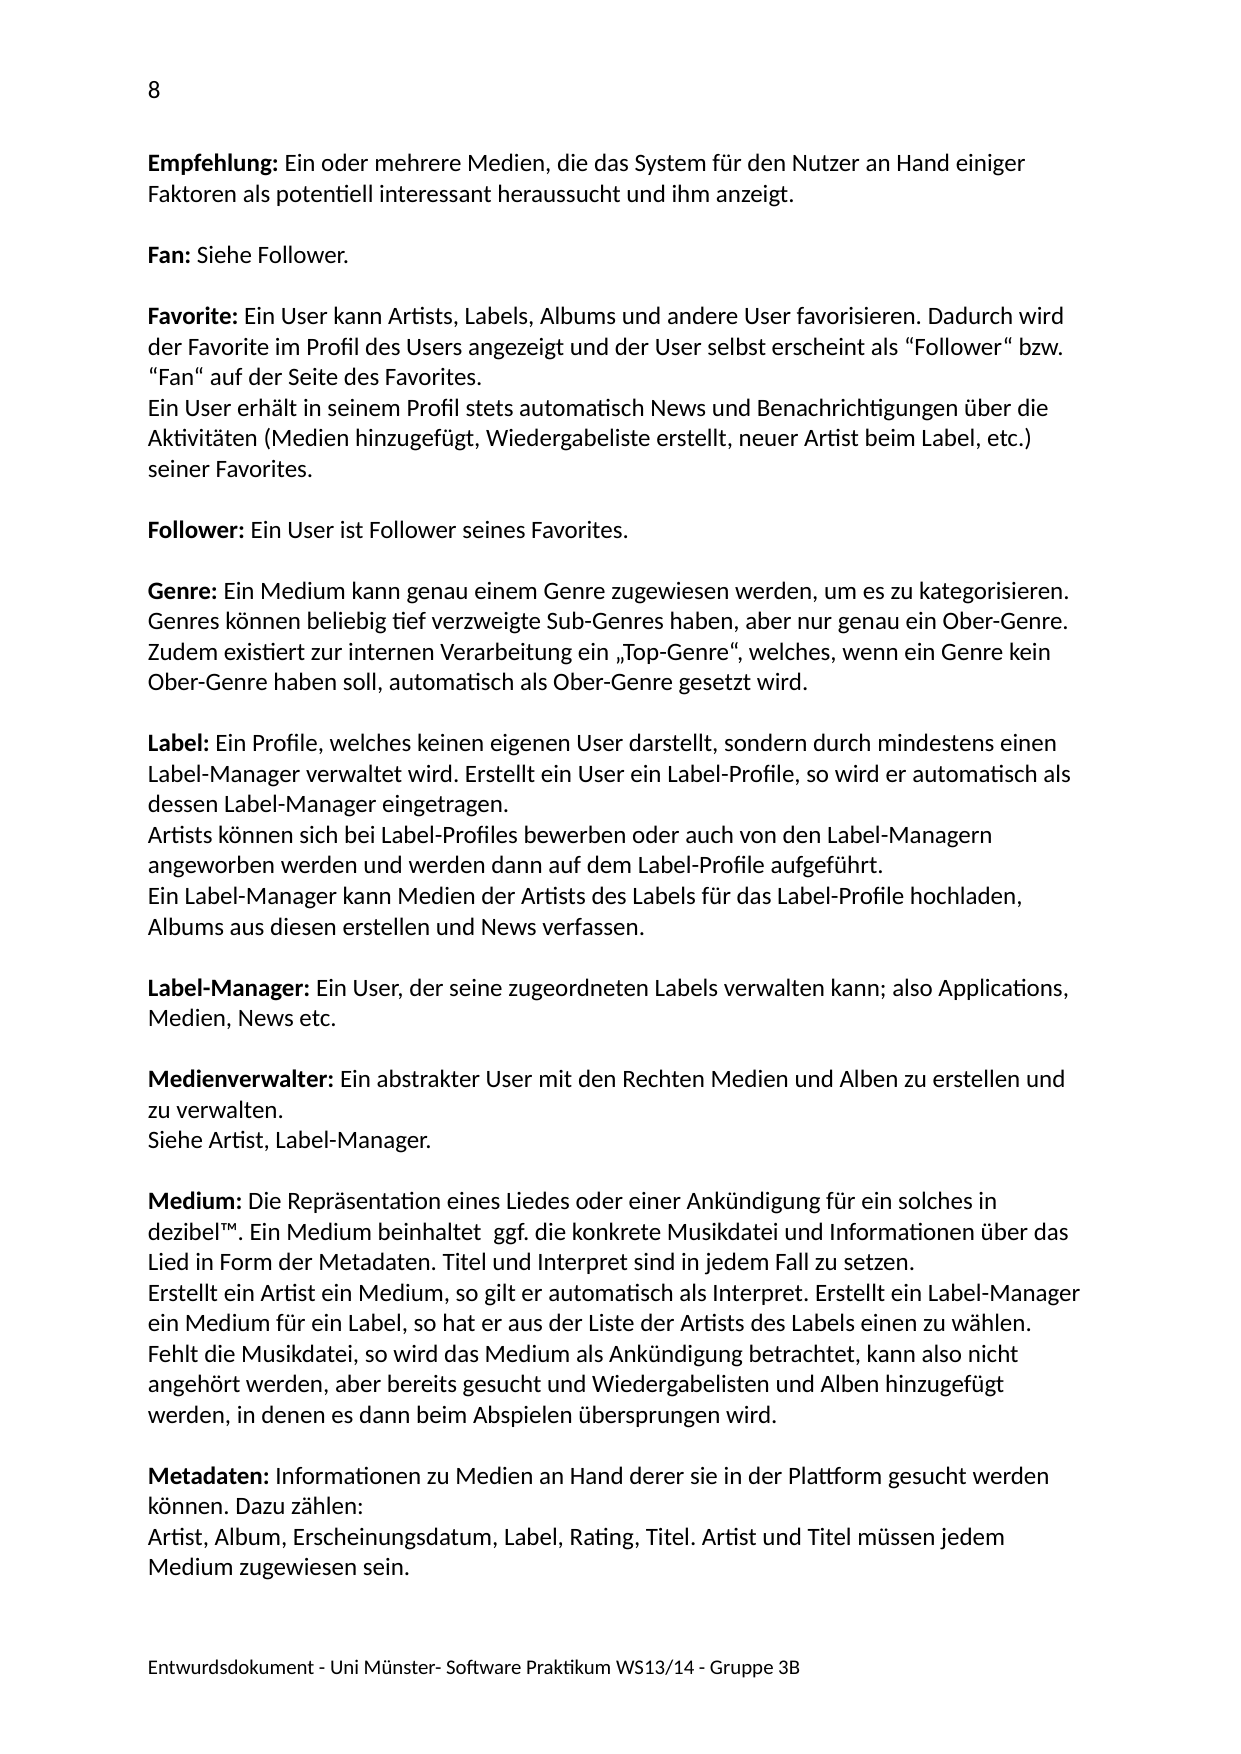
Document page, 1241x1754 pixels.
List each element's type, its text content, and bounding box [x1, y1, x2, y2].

text Empfehlung: Ein oder mehrere Medien, die das System für den Nutzer an Hand einiger Faktoren als potentiell interessant heraussucht und ihm anzeigt. [148, 148, 1093, 209]
text Label: Ein Profile, welches keinen eigenen User darstellt, sondern durch mindestens einen Label-Manager verwaltet wird. Erstellt ein User ein Label-Profile, so wird er automatisch als dessen Label-Manager eingetragen. [148, 727, 1093, 819]
text Genre: Ein Medium kann genau einem Genre zugewiesen werden, um es zu kategorisieren. [148, 575, 1093, 605]
text Zudem existiert zur internen Verarbeitung ein „Top-Genre“, welches, wenn ein Genre kein Ober-Genre haben soll, automatisch als Ober-Genre gesetzt wird. [148, 636, 1093, 697]
text Ein User erhält in seinem Profil stets automatisch News und Benachrichtigungen über die Aktivitäten (Medien hinzugefügt, Wiedergabeliste erstellt, neuer Artist beim Label, etc.) seiner Favorites. [148, 392, 1093, 483]
text Metadaten: Informationen zu Medien an Hand derer sie in der Plattform gesucht werden können. Dazu zählen: [148, 1460, 1093, 1521]
text Favorite: Ein User kann Artists, Labels, Albums und andere User favorisieren. Dadurch wird der Favorite im Profil des Users angezeigt und der User selbst erscheint als “Follower“ bzw. “Fan“ auf der Seite des Favorites. [148, 300, 1093, 392]
text Medium: Die Repräsentation eines Liedes oder einer Ankündigung für ein solches in dezibel™. Ein Medium beinhaltet ggf. die konkrete Musikdatei und Informationen über das Lied in Form der Metadaten. Titel und Interpret sind in jedem Fall zu setzen. [148, 1185, 1093, 1277]
text Label-Manager: Ein User, der seine zugeordneten Labels verwalten kann; also Applications, Medien, News etc. [148, 972, 1093, 1033]
text Fan: Siehe Follower. [148, 239, 1093, 270]
text Genres können beliebig tief verzweigte Sub-Genres haben, aber nur genau ein Ober-Genre. [148, 605, 1093, 636]
text Artist, Album, Erscheinungsdatum, Label, Rating, Titel. Artist und Titel müssen jedem Medium zugewiesen sein. [148, 1521, 1093, 1582]
text Erstellt ein Artist ein Medium, so gilt er automatisch als Interpret. Erstellt ein Label-Manager ein Medium für ein Label, so hat er aus der Liste der Artists des Labels einen zu wählen. [148, 1277, 1093, 1338]
text Artists können sich bei Label-Profiles bewerben oder auch von den Label-Managern angeworben werden und werden dann auf dem Label-Profile aufgeführt. [148, 819, 1093, 880]
text Fehlt die Musikdatei, so wird das Medium als Ankündigung betrachtet, kann also nicht angehört werden, aber bereits gesucht und Wiedergabelisten und Alben hinzugefügt werden, in denen es dann beim Abspielen übersprungen wird. [148, 1338, 1093, 1429]
text Follower: Ein User ist Follower seines Favorites. [148, 514, 1093, 544]
text Medienverwalter: Ein abstrakter User mit den Rechten Medien und Alben zu erstellen und zu verwalten. [148, 1063, 1093, 1124]
text Siehe Artist, Label-Manager. [148, 1124, 1093, 1155]
text Ein Label-Manager kann Medien der Artists des Labels für das Label-Profile hochladen, Albums aus diesen erstellen und News verfassen. [148, 880, 1093, 941]
